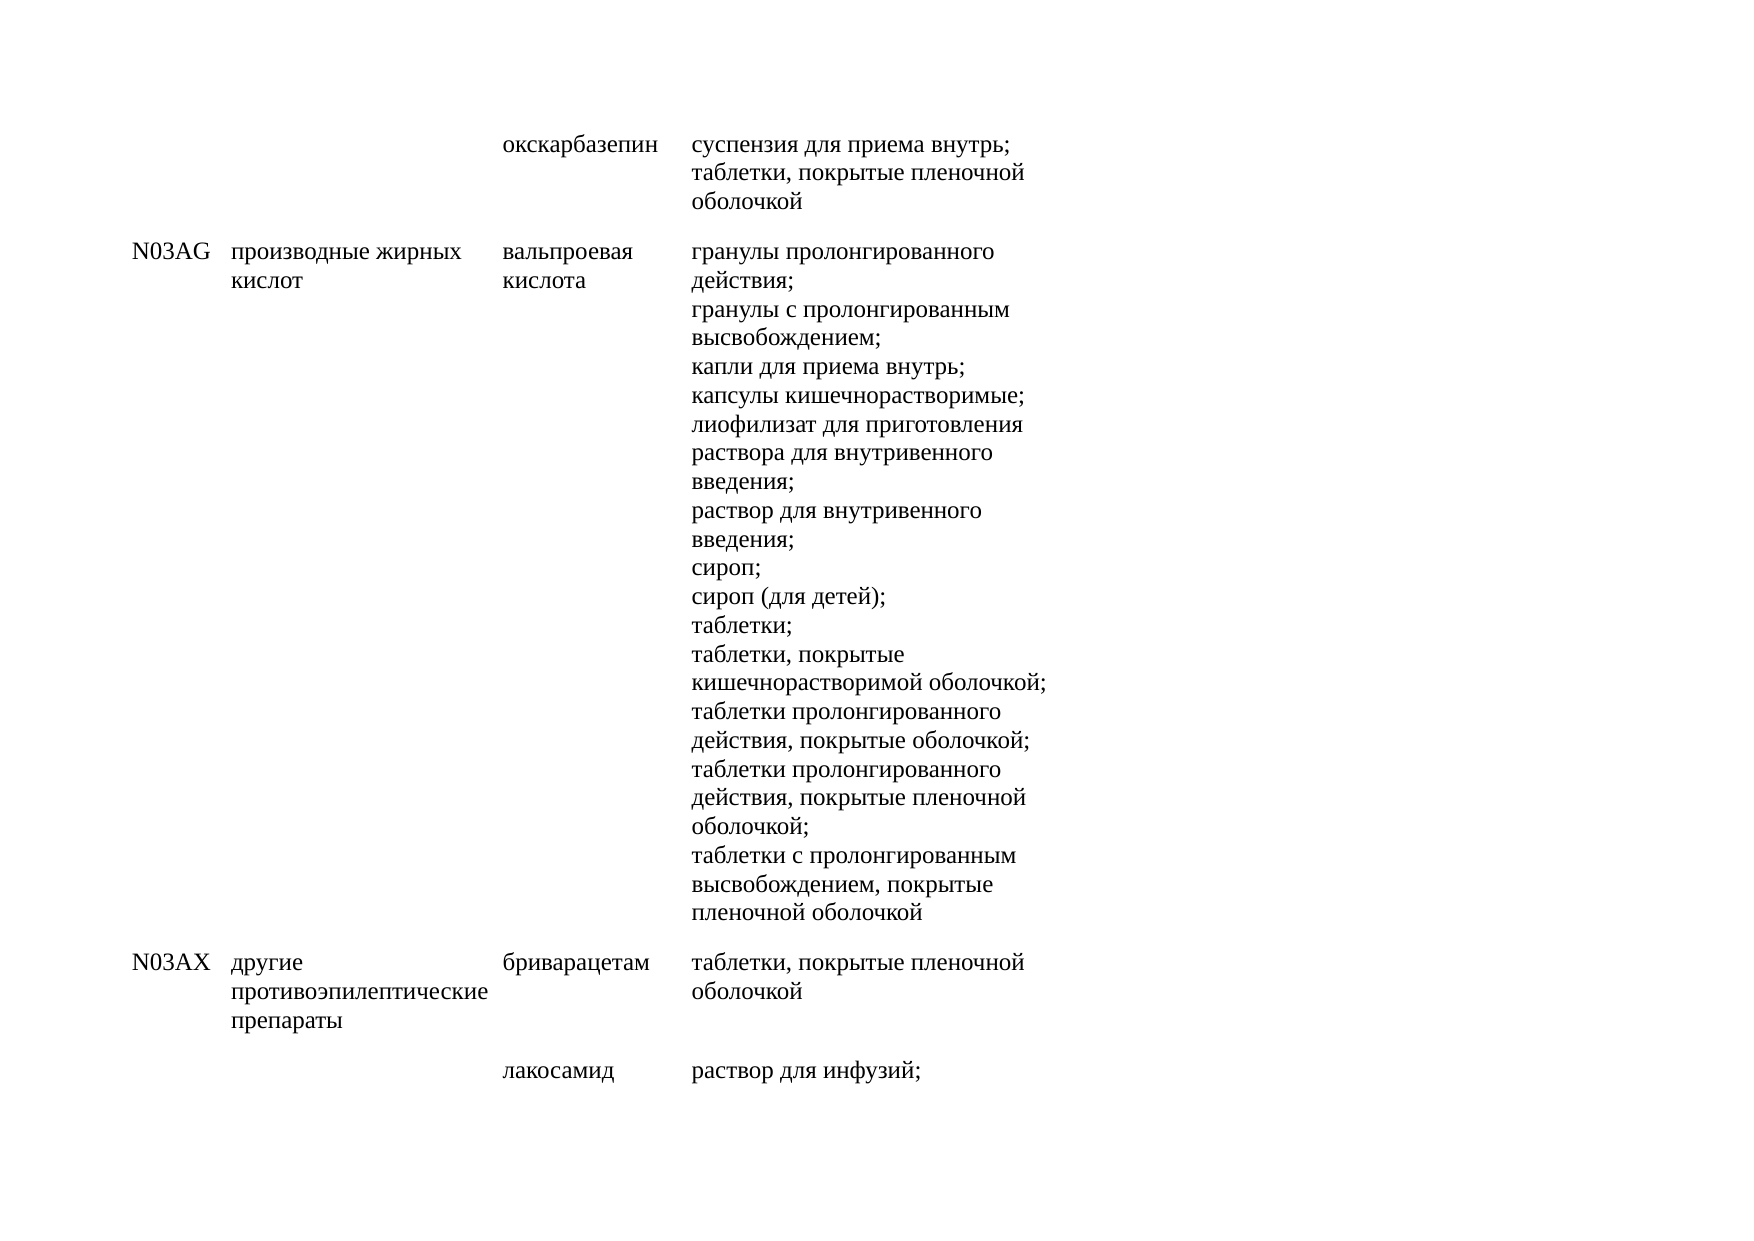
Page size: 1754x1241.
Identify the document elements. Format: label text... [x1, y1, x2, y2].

table_cell окскарбазепин [496, 118, 685, 226]
table_cell [224, 1044, 496, 1094]
table_cell лакосамид [496, 1044, 685, 1094]
table_cell бриварацетам [496, 937, 685, 1044]
table_cell гранулы пролонгированного действия; гранулы с пролонгированным высвобождением; капли для приема внутрь; капсулы кишечнорастворимые; лиофилизат для приготовления раствора для внутривенного введения; раствор для внутривенного введения; сироп; сироп (для детей); таблетки; таблетки, покрытые кишечнорастворимой оболочкой; таблетки пролонгированного действия, покрытые оболочкой; таблетки пролонгированного действия, покрытые пленочной оболочкой; таблетки с пролонгированным высвобождением, покрытые пленочной оболочкой [685, 226, 1063, 937]
table_cell суспензия для приема внутрь; таблетки, покрытые пленочной оболочкой [685, 118, 1063, 226]
table_cell [118, 118, 224, 226]
table_cell другие противоэпилептические препараты [224, 937, 496, 1044]
table_cell раствор для инфузий; [685, 1044, 1063, 1094]
table_cell таблетки, покрытые пленочной оболочкой [685, 937, 1063, 1044]
table_cell [224, 118, 496, 226]
table_cell вальпроевая кислота [496, 226, 685, 937]
table_cell [118, 1044, 224, 1094]
table_cell N03AX [118, 937, 224, 1044]
table_cell N03AG [118, 226, 224, 937]
table_cell производные жирных кислот [224, 226, 496, 937]
